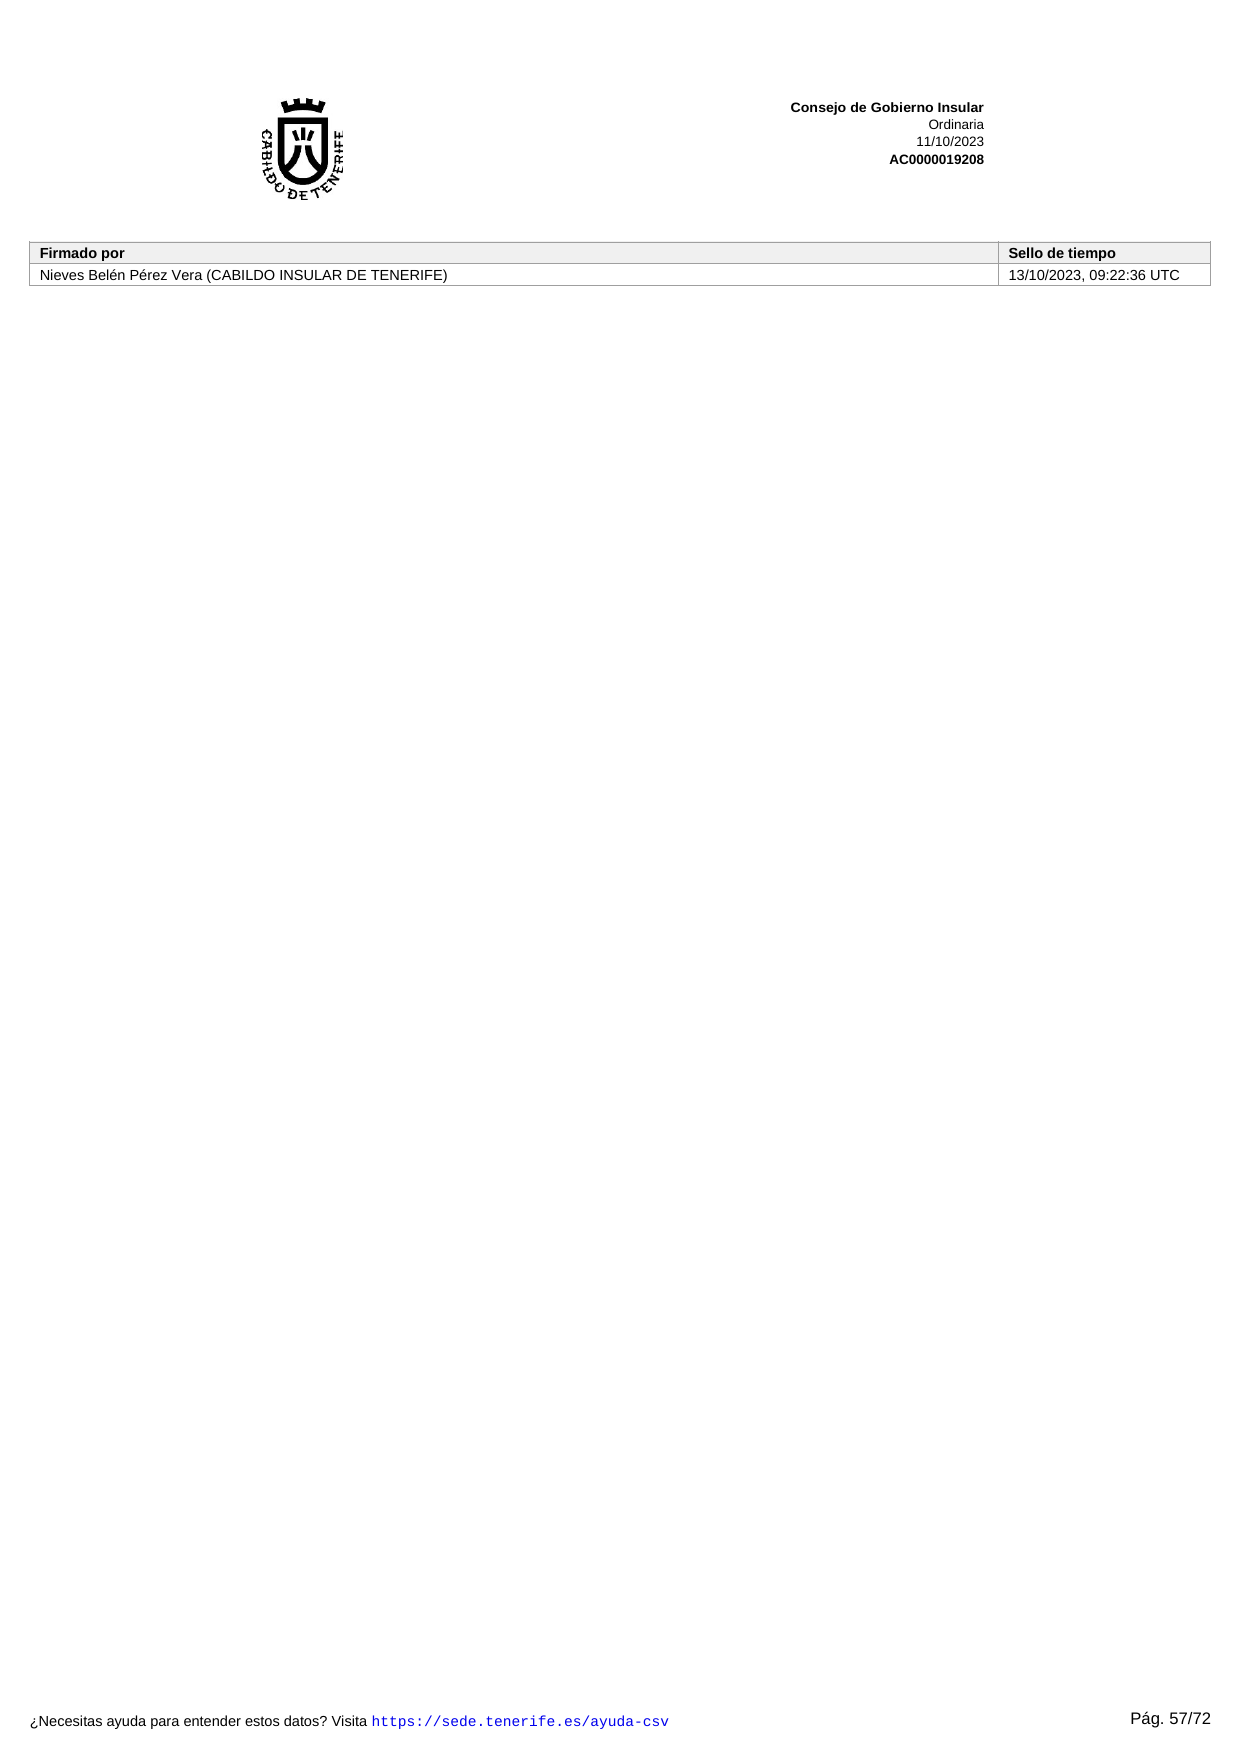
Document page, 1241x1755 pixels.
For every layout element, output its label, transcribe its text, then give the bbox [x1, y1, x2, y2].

table_header Firmado por [30, 243, 998, 263]
table_cell 13/10/2023, 09:22:36 UTC [999, 264, 1210, 285]
table_cell Nieves Belén Pérez Vera (CABILDO INSULAR DE TENERIFE) [30, 264, 998, 285]
table_header Sello de tiempo [999, 243, 1210, 263]
